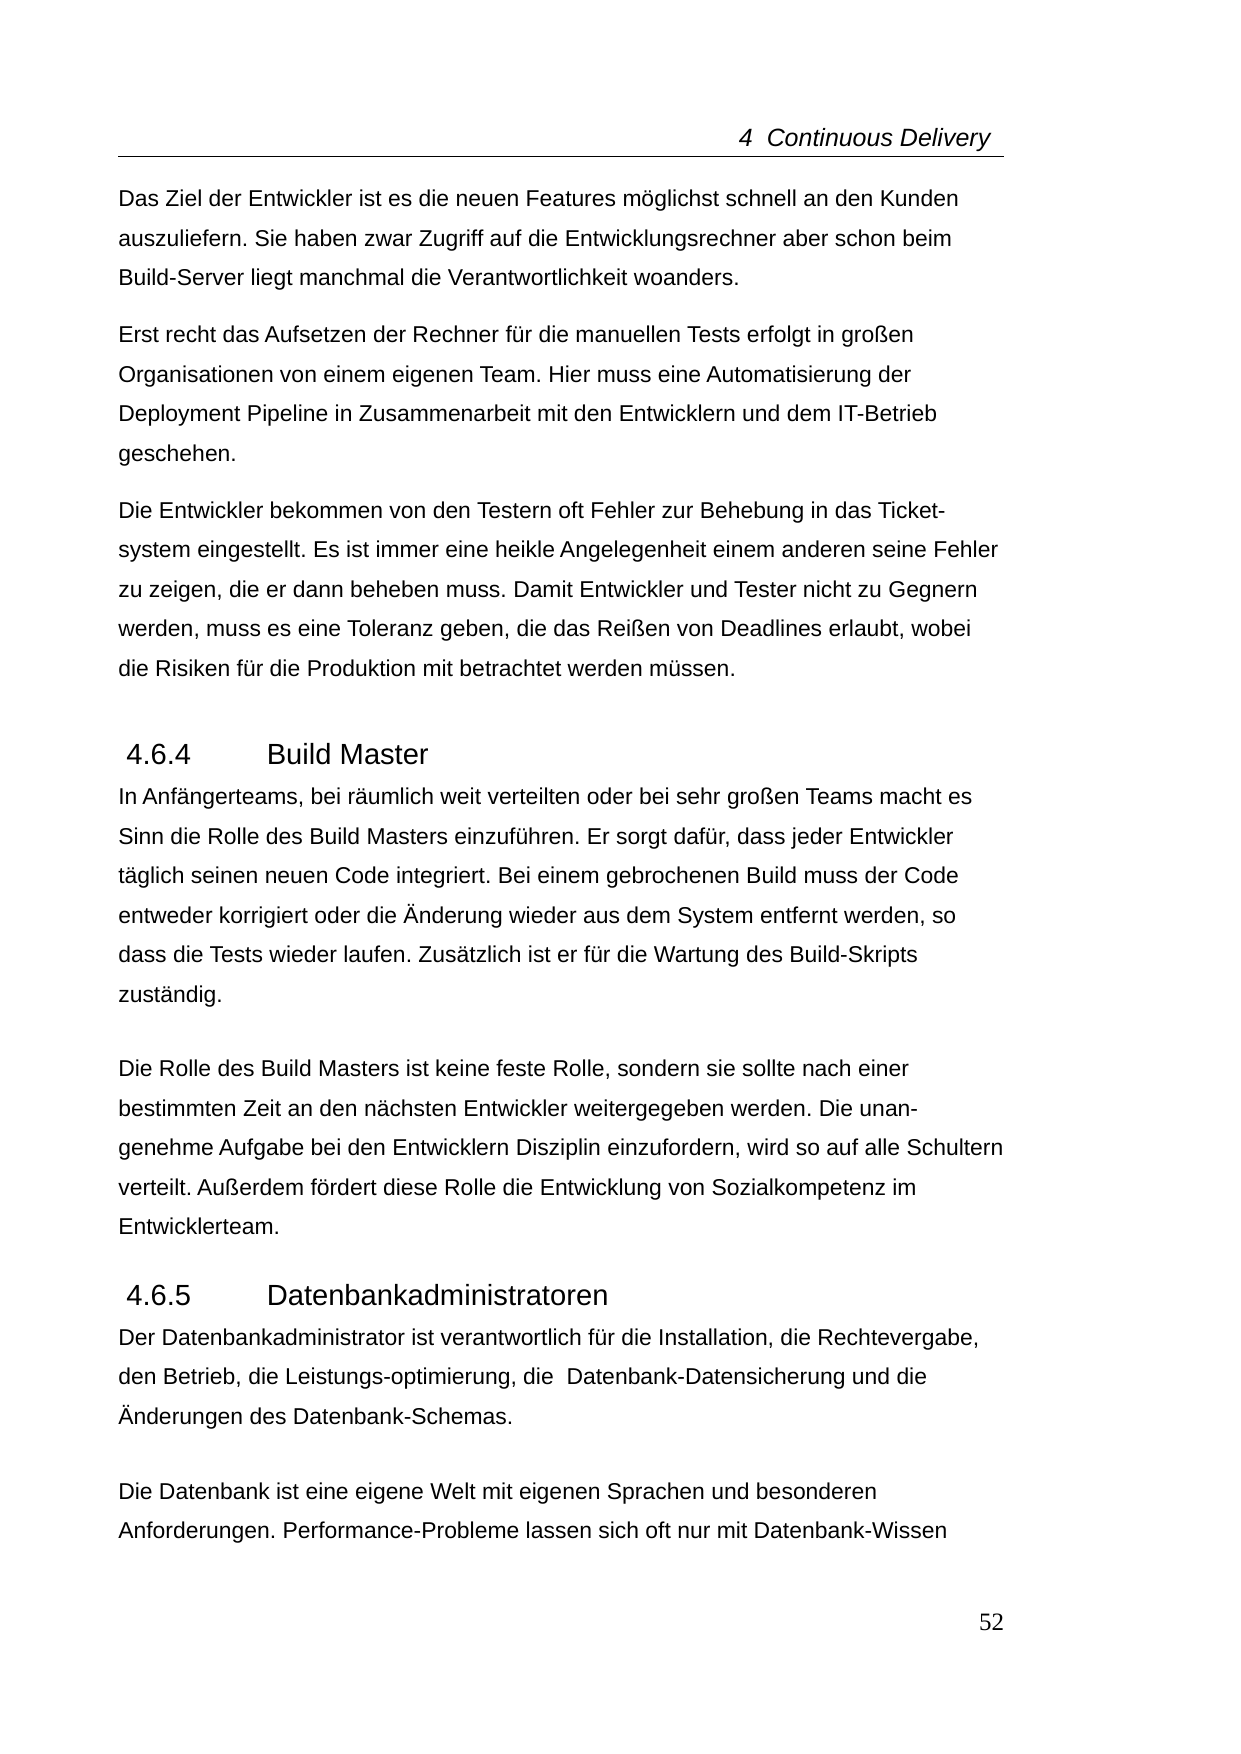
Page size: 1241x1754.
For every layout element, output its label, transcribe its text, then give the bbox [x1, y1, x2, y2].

text Die Rolle des Build Masters ist keine feste Rolle, sondern sie sollte nach einer bestimmten Zeit an den nächsten Entwickler weitergegeben werden. Die unan-genehme Aufgabe bei den Entwicklern Disziplin einzufordern, wird so auf alle Schultern verteilt. Außerdem fördert diese Rolle die Entwicklung von Sozialkompetenz im Entwicklerteam. [118, 1055, 1004, 1240]
text Der Datenbankadministrator ist verantwortlich für die Installation, die Rechtevergabe, den Betrieb, die Leistungs-optimierung, die Datenbank-Datensicherung und die Änderungen des Datenbank-Schemas. [118, 1324, 1004, 1429]
subtitle Datenbankadministratoren [118, 1278, 1004, 1311]
text Die Datenbank ist eine eigene Welt mit eigenen Sprachen und besonderen Anforderungen. Performance-Probleme lassen sich oft nur mit Datenbank-Wissen [118, 1478, 1004, 1543]
text Die Entwickler bekommen von den Testern oft Fehler zur Behebung in das Ticket-system eingestellt. Es ist immer eine heikle Angelegenheit einem anderen seine Fehler zu zeigen, die er dann beheben muss. Damit Entwickler und Tester nicht zu Gegnern werden, muss es eine Toleranz geben, die das Reißen von Deadlines erlaubt, wobei die Risiken für die Produktion mit betrachtet werden müssen. [118, 497, 1004, 681]
subtitle Build Master [118, 737, 1004, 771]
text Das Ziel der Entwickler ist es die neuen Features möglichst schnell an den Kunden auszuliefern. Sie haben zwar Zugriff auf die Entwicklungsrechner aber schon beim Build-Server liegt manchmal die Verantwortlichkeit woanders. [118, 185, 1004, 291]
text In Anfängerteams, bei räumlich weit verteilten oder bei sehr großen Teams macht es Sinn die Rolle des Build Masters einzuführen. Er sorgt dafür, dass jeder Entwickler täglich seinen neuen Code integriert. Bei einem gebrochenen Build muss der Code entweder korrigiert oder die Änderung wieder aus dem System entfernt werden, so dass die Tests wieder laufen. Zusätzlich ist er für die Wartung des Build-Skripts zuständig. [118, 783, 1004, 1007]
text Erst recht das Aufsetzen der Rechner für die manuellen Tests erfolgt in großen Organisationen von einem eigenen Team. Hier muss eine Automatisierung der Deployment Pipeline in Zusammenarbeit mit den Entwicklern und dem IT-Betrieb geschehen. [118, 321, 1004, 466]
